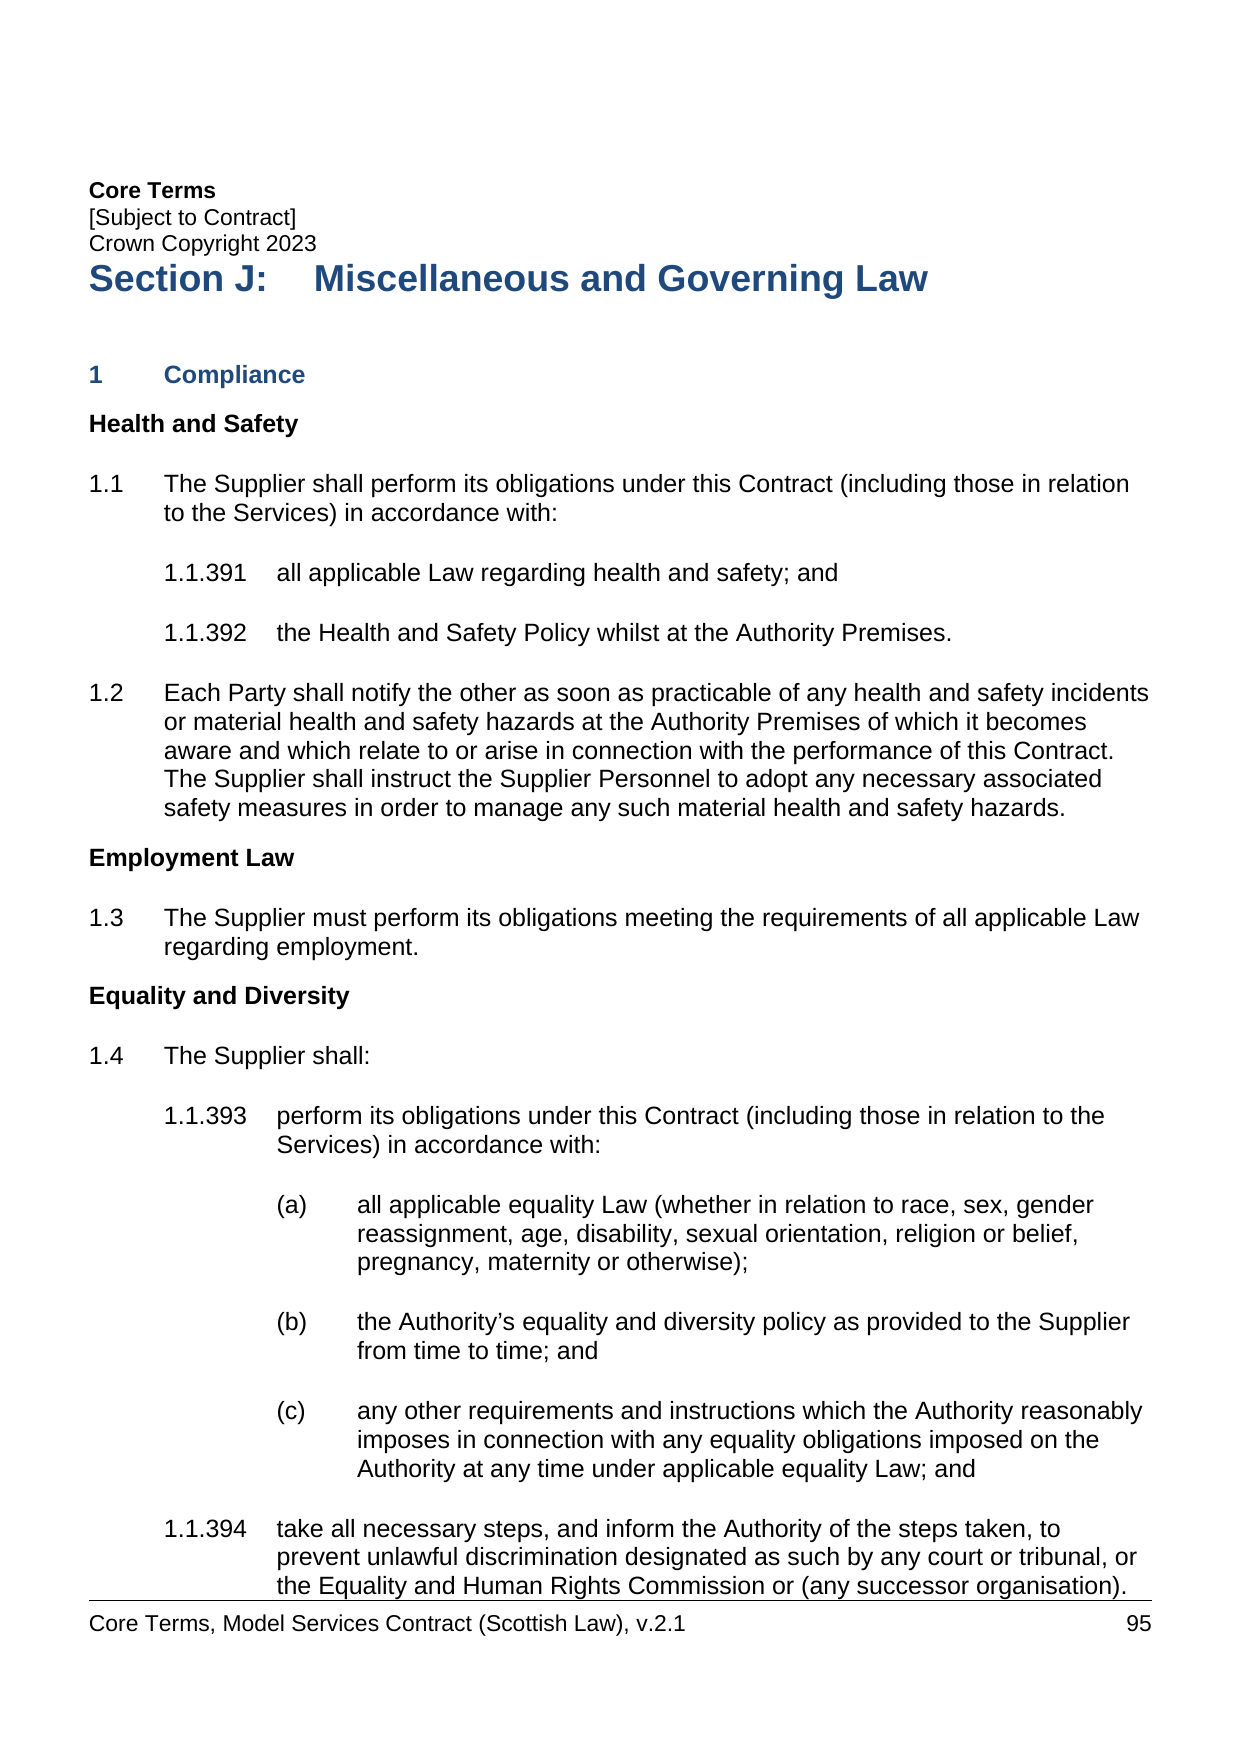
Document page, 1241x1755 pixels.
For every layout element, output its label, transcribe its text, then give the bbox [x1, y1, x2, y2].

subtitle Each Party shall notify the other as soon as practicable of any health and safety incidents or material health and safety hazards at the Authority Premises of which it becomes aware and which relate to or arise in connection with the performance of this Contract. The Supplier shall instruct the Supplier Personnel to adopt any necessary associated safety measures in order to manage any such material health and safety hazards. [89, 678, 1152, 822]
subtitle Compliance [89, 360, 1152, 388]
list the Authority’s equality and diversity policy as provided to the Supplier from time to time; and [276, 1307, 1152, 1365]
list all applicable Law regarding health and safety; and [164, 558, 1152, 587]
subtitle The Supplier shall perform its obligations under this Contract (including those in relation to the Services) in accordance with: [89, 469, 1152, 527]
list all applicable equality Law (whether in relation to race, sex, gender reassignment, age, disability, sexual orientation, religion or belief, pregnancy, maternity or otherwise); [276, 1190, 1152, 1276]
list any other requirements and instructions which the Authority reasonably imposes in connection with any equality obligations imposed on the Authority at any time under applicable equality Law; and [276, 1396, 1152, 1482]
subtitle Equality and Diversity [89, 981, 1152, 1010]
subtitle The Supplier shall: [89, 1041, 1152, 1070]
subtitle Health and Safety [89, 409, 1152, 438]
list the Health and Safety Policy whilst at the Authority Premises. [164, 618, 1152, 647]
subtitle The Supplier must perform its obligations meeting the requirements of all applicable Law regarding employment. [89, 903, 1152, 960]
list perform its obligations under this Contract (including those in relation to the Services) in accordance with: [164, 1101, 1152, 1158]
subtitle Miscellaneous and Governing Law [89, 256, 1152, 299]
list take all necessary steps, and inform the Authority of the steps taken, to prevent unlawful discrimination designated as such by any court or tribunal, or the Equality and Human Rights Commission or (any successor organisation). [164, 1513, 1152, 1600]
subtitle Employment Law [89, 843, 1152, 871]
